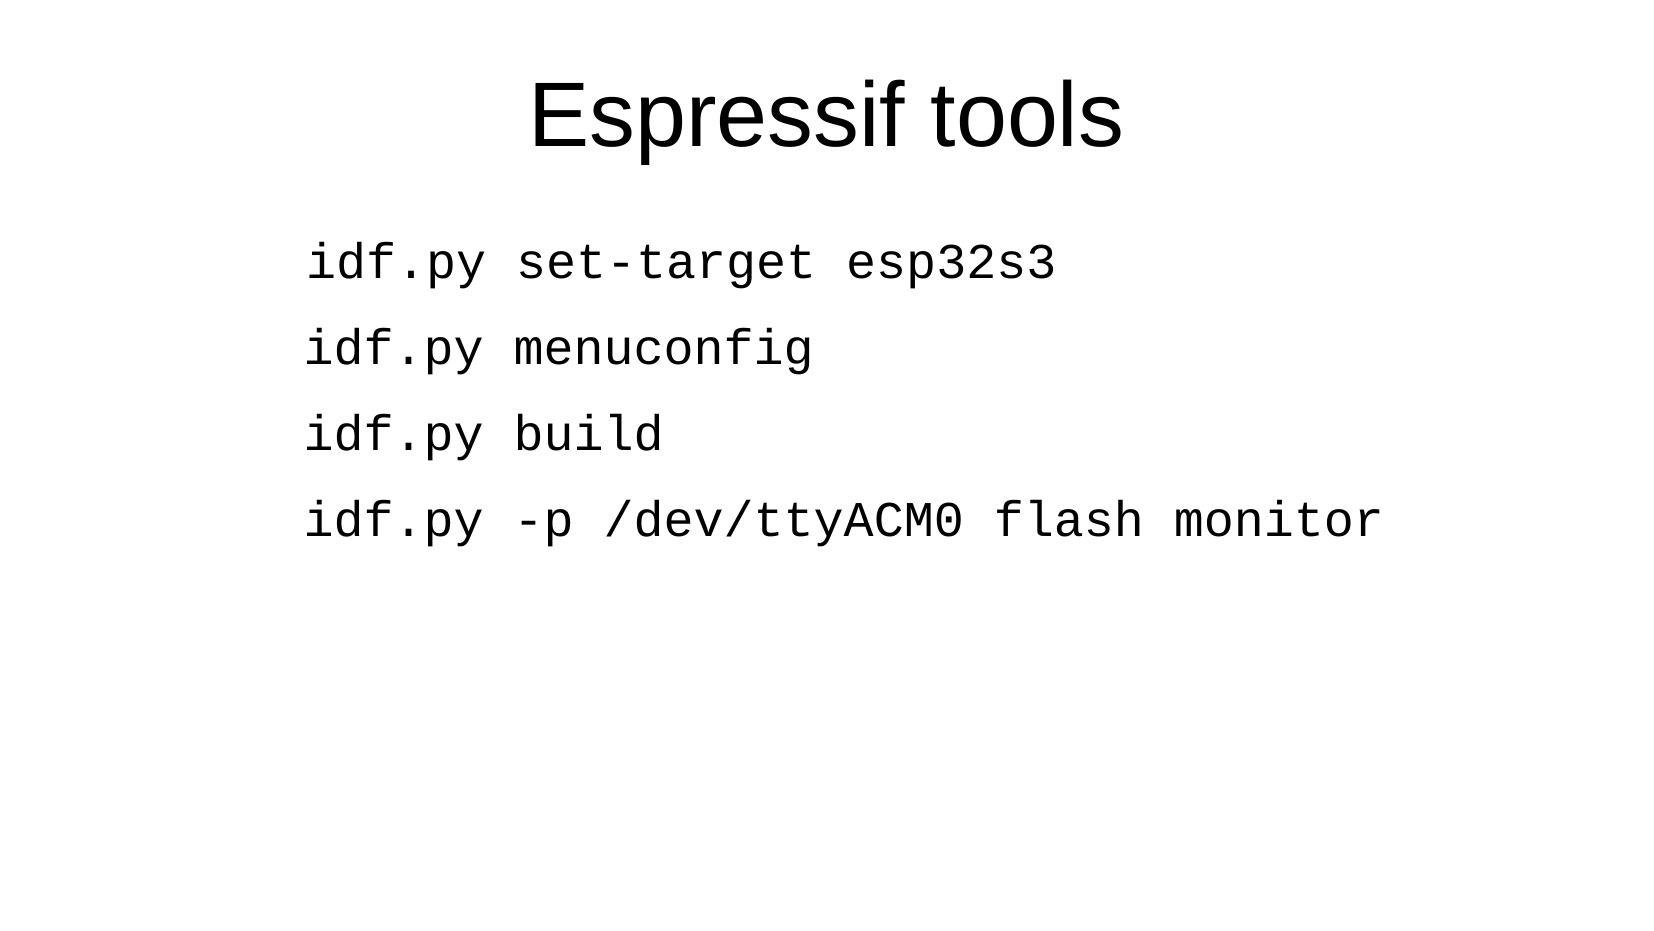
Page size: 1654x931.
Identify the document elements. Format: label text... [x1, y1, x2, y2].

list idf.py set-target esp32s3 idf.py menuconfig idf.py build idf.py -p /dev/ttyACM0 flash monitor [82, 217, 1571, 758]
title Espressif tools [82, 37, 1571, 193]
